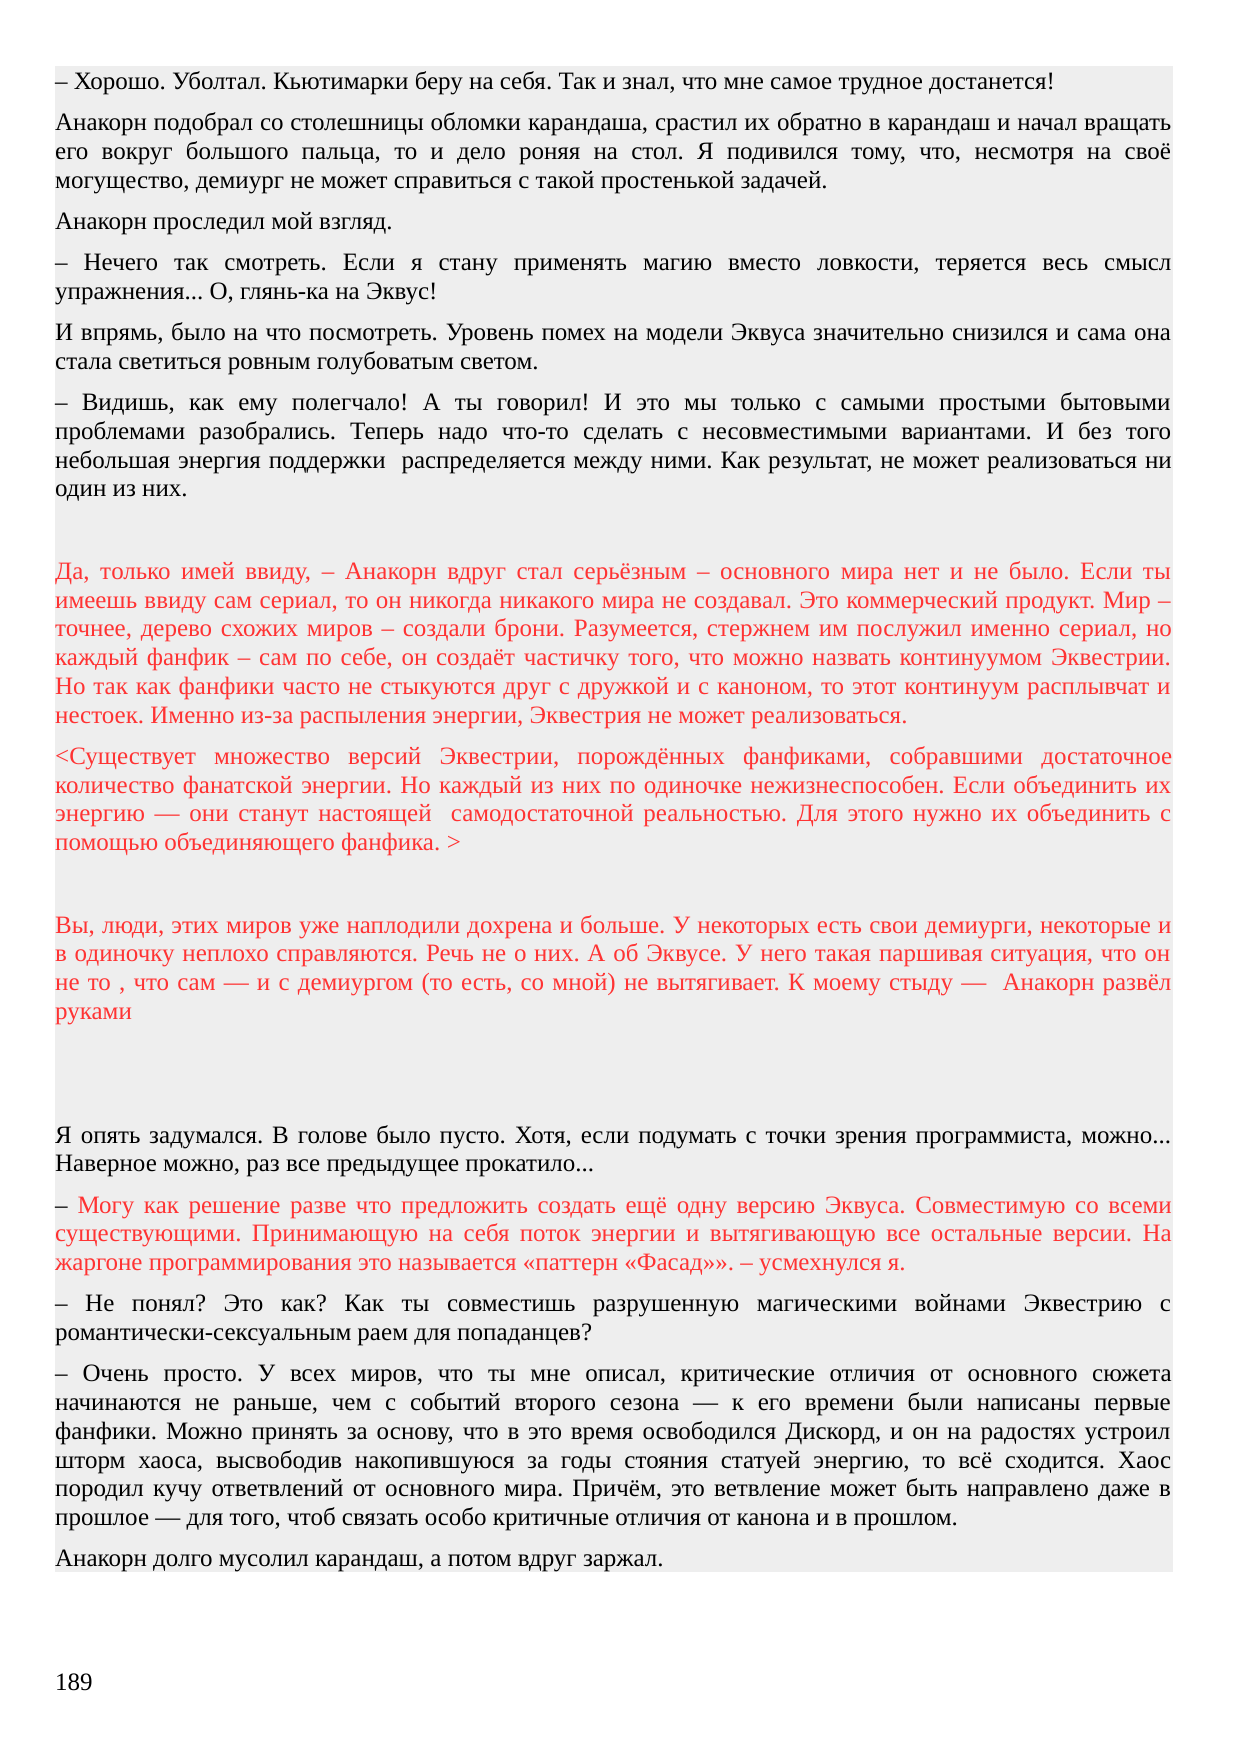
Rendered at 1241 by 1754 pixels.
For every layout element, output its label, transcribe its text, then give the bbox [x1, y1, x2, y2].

text Я опять задумался. В голове было пусто. Хотя, если подумать с точки зрения программиста, можно... Наверное можно, раз все предыдущее прокатило... [55, 1120, 1173, 1177]
text <Существует множество версий Эквестрии, порождённых фанфиками, собравшими достаточное количество фанатской энергии. Но каждый из них по одиночке нежизнеспособен. Если объединить их энергию — они станут настоящей самодостаточной реальностью. Для этого нужно их объединить с помощью объединяющего фанфика. > [55, 741, 1173, 856]
text – Могу как решение разве что предложить создать ещё одну версию Эквуса. Совместимую со всеми существующими. Принимающую на себя поток энергии и вытягивающую все остальные версии. На жаргоне программирования это называется «паттерн «Фасад»». – усмехнулся я. [55, 1190, 1173, 1276]
text – Очень просто. У всех миров, что ты мне описал, критические отличия от основного сюжета начинаются не раньше, чем с событий второго сезона — к его времени были написаны первые фанфики. Можно принять за основу, что в это время освободился Дискорд, и он на радостях устроил шторм хаоса, высвободив накопившуюся за годы стояния статуей энергию, то всё сходится. Хаос породил кучу ответвлений от основного мира. Причём, это ветвление может быть направлено даже в прошлое — для того, чтоб связать особо критичные отличия от канона и в прошлом. [55, 1358, 1173, 1531]
text – Хорошо. Уболтал. Кьютимарки беру на себя. Так и знал, что мне самое трудное достанется! [55, 66, 1173, 95]
text – Не понял? Это как? Как ты совместишь разрушенную магическими войнами Эквестрию с романтически-сексуальным раем для попаданцев? [55, 1288, 1173, 1346]
text Анакорн подобрал со столешницы обломки карандаша, срастил их обратно в карандаш и начал вращать его вокруг большого пальца, то и дело роняя на стол. Я подивился тому, что, несмотря на своё могущество, демиург не может справиться с такой простенькой задачей. [55, 107, 1173, 193]
text Вы, люди, этих миров уже наплодили дохрена и больше. У некоторых есть свои демиурги, некоторые и в одиночку неплохо справляются. Речь не о них. А об Эквусе. У него такая паршивая ситуация, что он не то , что сам — и с демиургом (то есть, со мной) не вытягивает. К моему стыду — Анакорн развёл руками [55, 910, 1173, 1025]
text Анакорн проследил мой взгляд. [55, 206, 1173, 235]
text Да, только имей ввиду, – Анакорн вдруг стал серьёзным – основного мира нет и не было. Если ты имеешь ввиду сам сериал, то он никогда никакого мира не создавал. Это коммерческий продукт. Мир – точнее, дерево схожих миров – создали брони. Разумеется, стержнем им послужил именно сериал, но каждый фанфик – сам по себе, он создаёт частичку того, что можно назвать континуумом Эквестрии. Но так как фанфики часто не стыкуются друг с дружкой и с каноном, то этот континуум расплывчат и нестоек. Именно из-за распыления энергии, Эквестрия не может реализоваться. [55, 556, 1173, 728]
text – Нечего так смотреть. Если я стану применять магию вместо ловкости, теряется весь смысл упражнения... О, глянь-ка на Эквус! [55, 247, 1173, 305]
text И впрямь, было на что посмотреть. Уровень помех на модели Эквуса значительно снизился и сама она стала светиться ровным голубоватым светом. [55, 317, 1173, 375]
text – Видишь, как ему полегчало! А ты говорил! И это мы только с самыми простыми бытовыми проблемами разобрались. Теперь надо что-то сделать с несовместимыми вариантами. И без того небольшая энергия поддержки распределяется между ними. Как результат, не может реализоваться ни один из них. [55, 387, 1173, 502]
text Анакорн долго мусолил карандаш, а потом вдруг заржал. [55, 1543, 1173, 1572]
